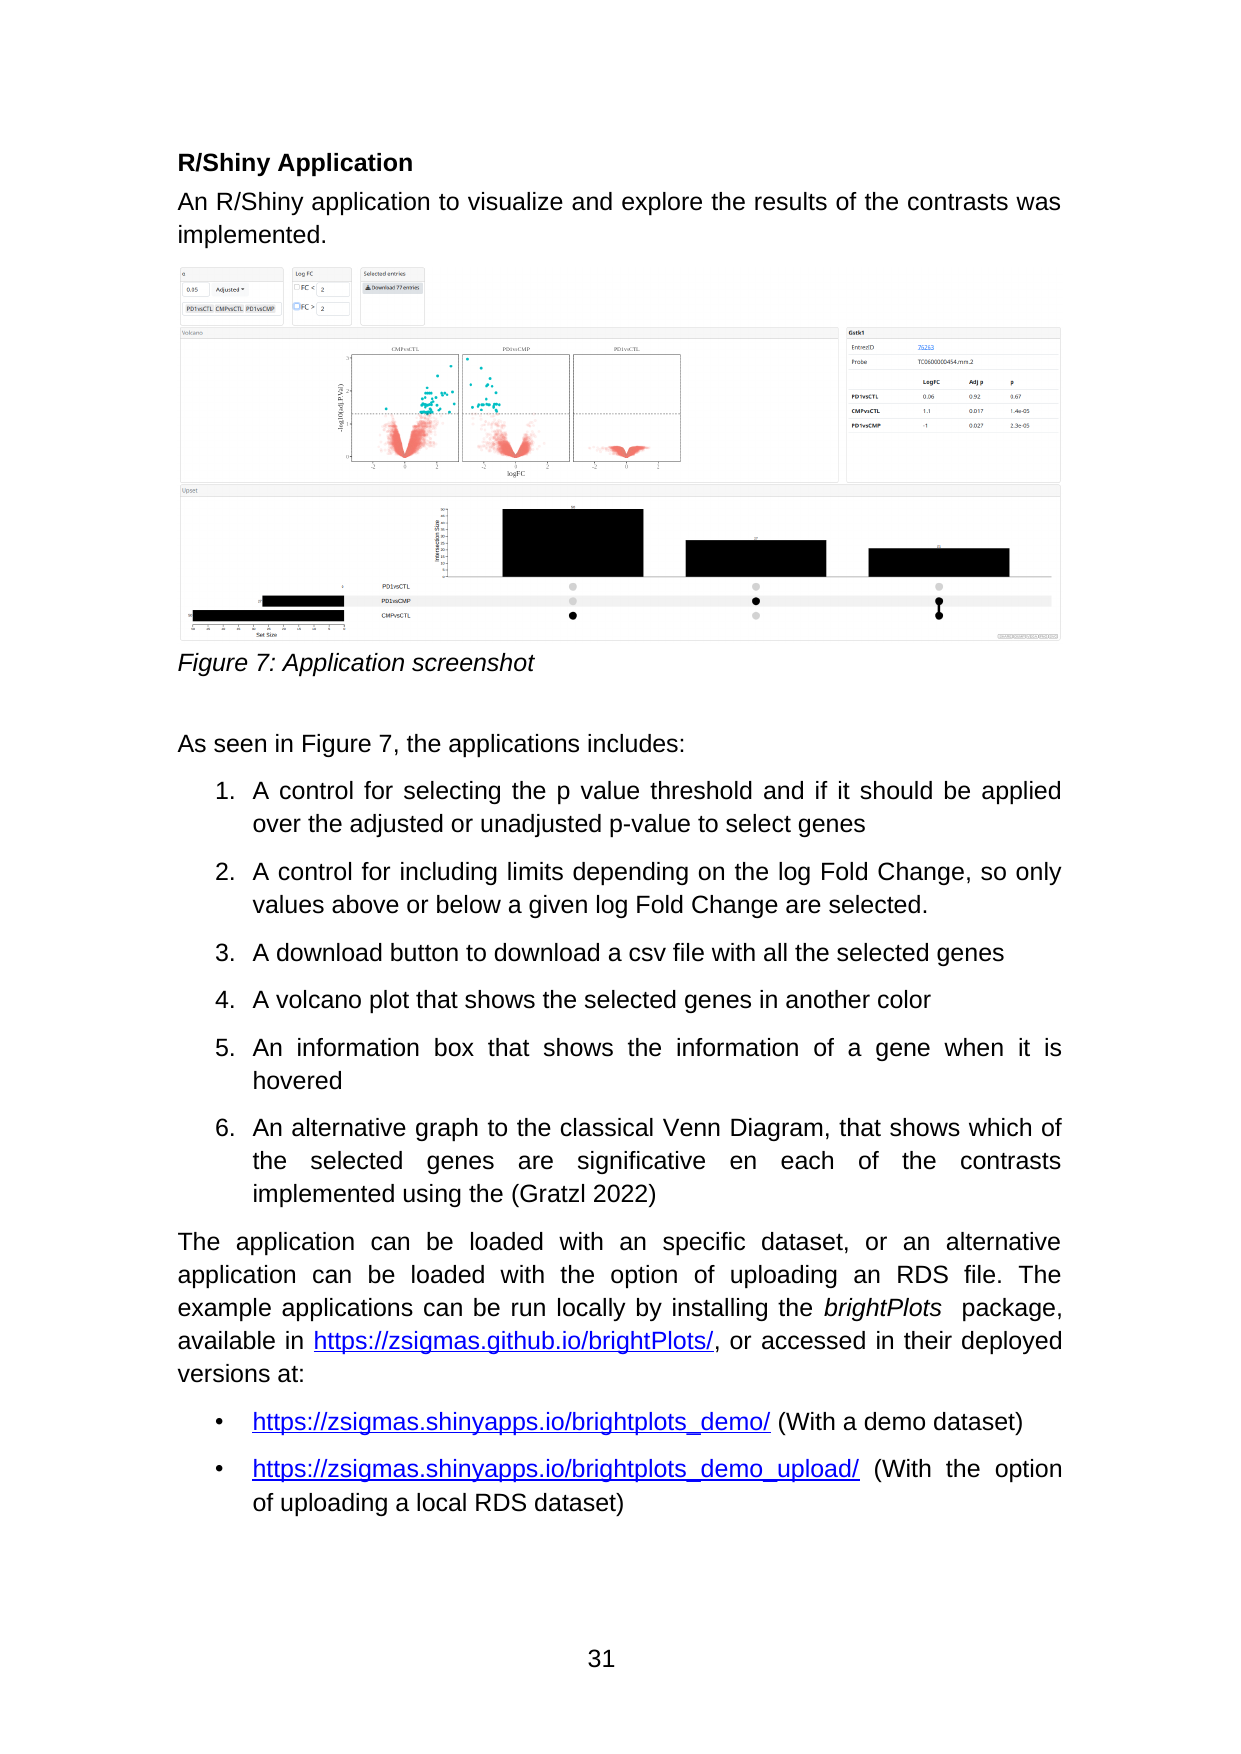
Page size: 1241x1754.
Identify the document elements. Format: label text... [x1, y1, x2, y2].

list A download button to download a csv file with all the selected genes [215, 937, 1063, 966]
list An information box that shows the information of a gene when it is hovered [215, 1033, 1063, 1094]
text An R/Shiny application to visualize and explore the results of the contrasts was implemented. [177, 187, 1063, 248]
list A control for selecting the p value threshold and if it should be applied over the adjusted or unadjusted p-value to select genes [215, 776, 1063, 838]
subtitle R/Shiny Application [177, 148, 1063, 176]
text The application can be loaded with an specific dataset, or an alternative application can be loaded with the option of uploading an RDS file. The example applications can be run locally by installing the brightPlots package, available in https://zsigmas.github.io/brightPlots/, or accessed in their deployed versions at: [177, 1227, 1063, 1388]
text Figure 7: Application screenshot [177, 644, 1063, 677]
text As seen in Figure 7, the applications includes: [177, 729, 1063, 757]
list A control for including limits depending on the log Fold Change, so only values above or below a given log Fold Change are selected. [215, 857, 1063, 919]
picture [177, 267, 1063, 644]
list https://zsigmas.shinyapps.io/brightplots_demo_upload/ (With the option of uploading a local RDS dataset) [215, 1454, 1063, 1516]
list https://zsigmas.shinyapps.io/brightplots_demo/ (With a demo dataset) [215, 1407, 1063, 1436]
list A volcano plot that shows the selected genes in another color [215, 985, 1063, 1014]
list An alternative graph to the classical Venn Diagram, that shows which of the selected genes are significative en each of the contrasts implemented using the (Gratzl 2022) [215, 1113, 1063, 1208]
